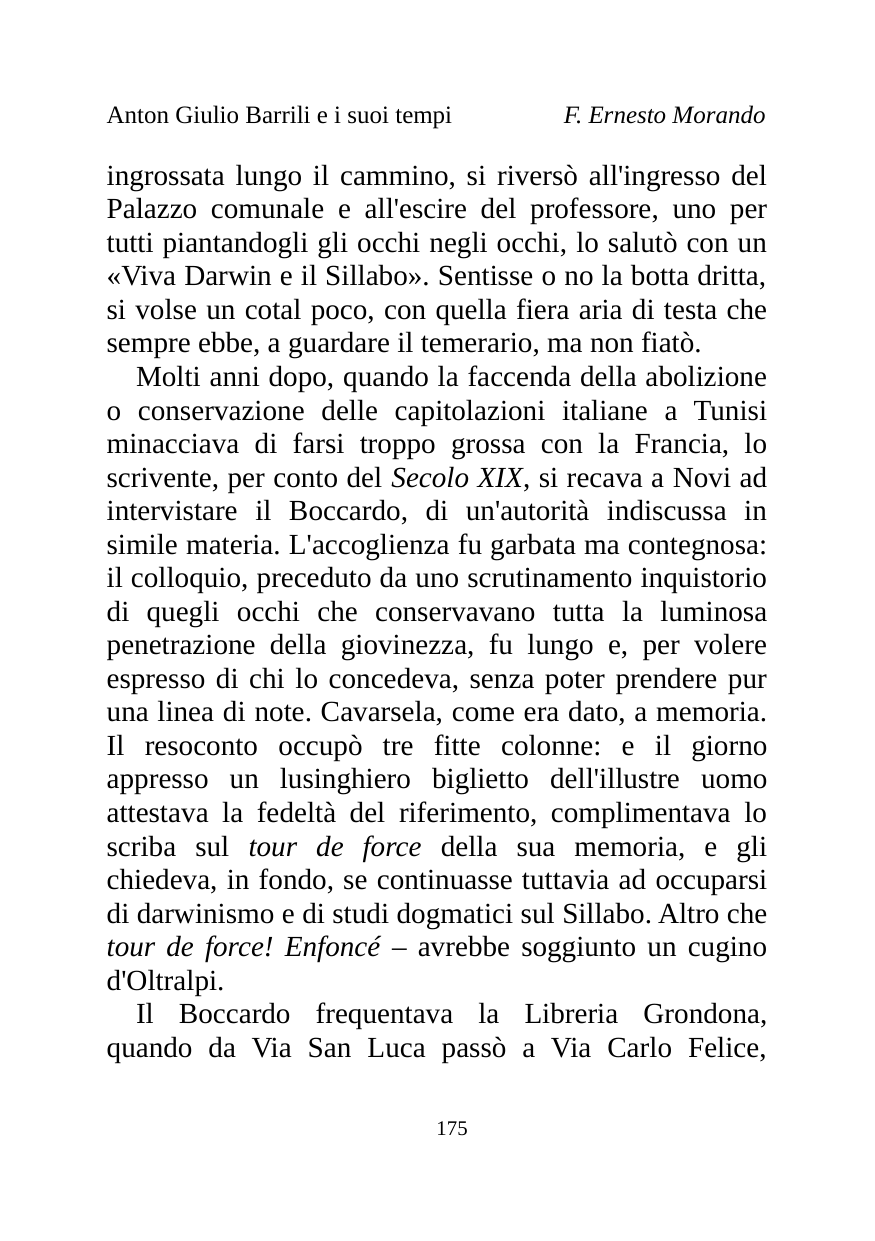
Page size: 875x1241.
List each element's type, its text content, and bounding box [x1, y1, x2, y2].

text Molti anni dopo, quando la faccenda della abolizione o conservazione delle capitolazioni italiane a Tunisi minacciava di farsi troppo grossa con la Francia, lo scrivente, per conto del Secolo XIX, si recava a Novi ad intervistare il Boccardo, di un'autorità indiscussa in simile materia. L'accoglienza fu garbata ma contegnosa: il colloquio, preceduto da uno scrutinamento inquistorio di quegli occhi che conservavano tutta la luminosa penetrazione della giovinezza, fu lungo e, per volere espresso di chi lo concedeva, senza poter prendere pur una linea di note. Cavarsela, come era dato, a memoria. Il resoconto occupò tre fitte colonne: e il giorno appresso un lusinghiero biglietto dell'illustre uomo attestava la fedeltà del riferimento, complimentava lo scriba sul tour de force della sua memoria, e gli chiedeva, in fondo, se continuasse tuttavia ad occuparsi di darwinismo e di studi dogmatici sul Sillabo. Altro che tour de force! Enfoncé – avrebbe soggiunto un cugino d'Oltralpi. [106, 359, 768, 996]
text ingrossata lungo il cammino, si riversò all'ingresso del Palazzo comunale e all'escire del professore, uno per tutti piantandogli gli occhi negli occhi, lo salutò con un «Viva Darwin e il Sillabo». Sentisse o no la botta dritta, si volse un cotal poco, con quella fiera aria di testa che sempre ebbe, a guardare il temerario, ma non fiatò. [106, 158, 768, 359]
text Il Boccardo frequentava la Libreria Grondona, quando da Via San Luca passò a Via Carlo Felice, [106, 996, 768, 1063]
